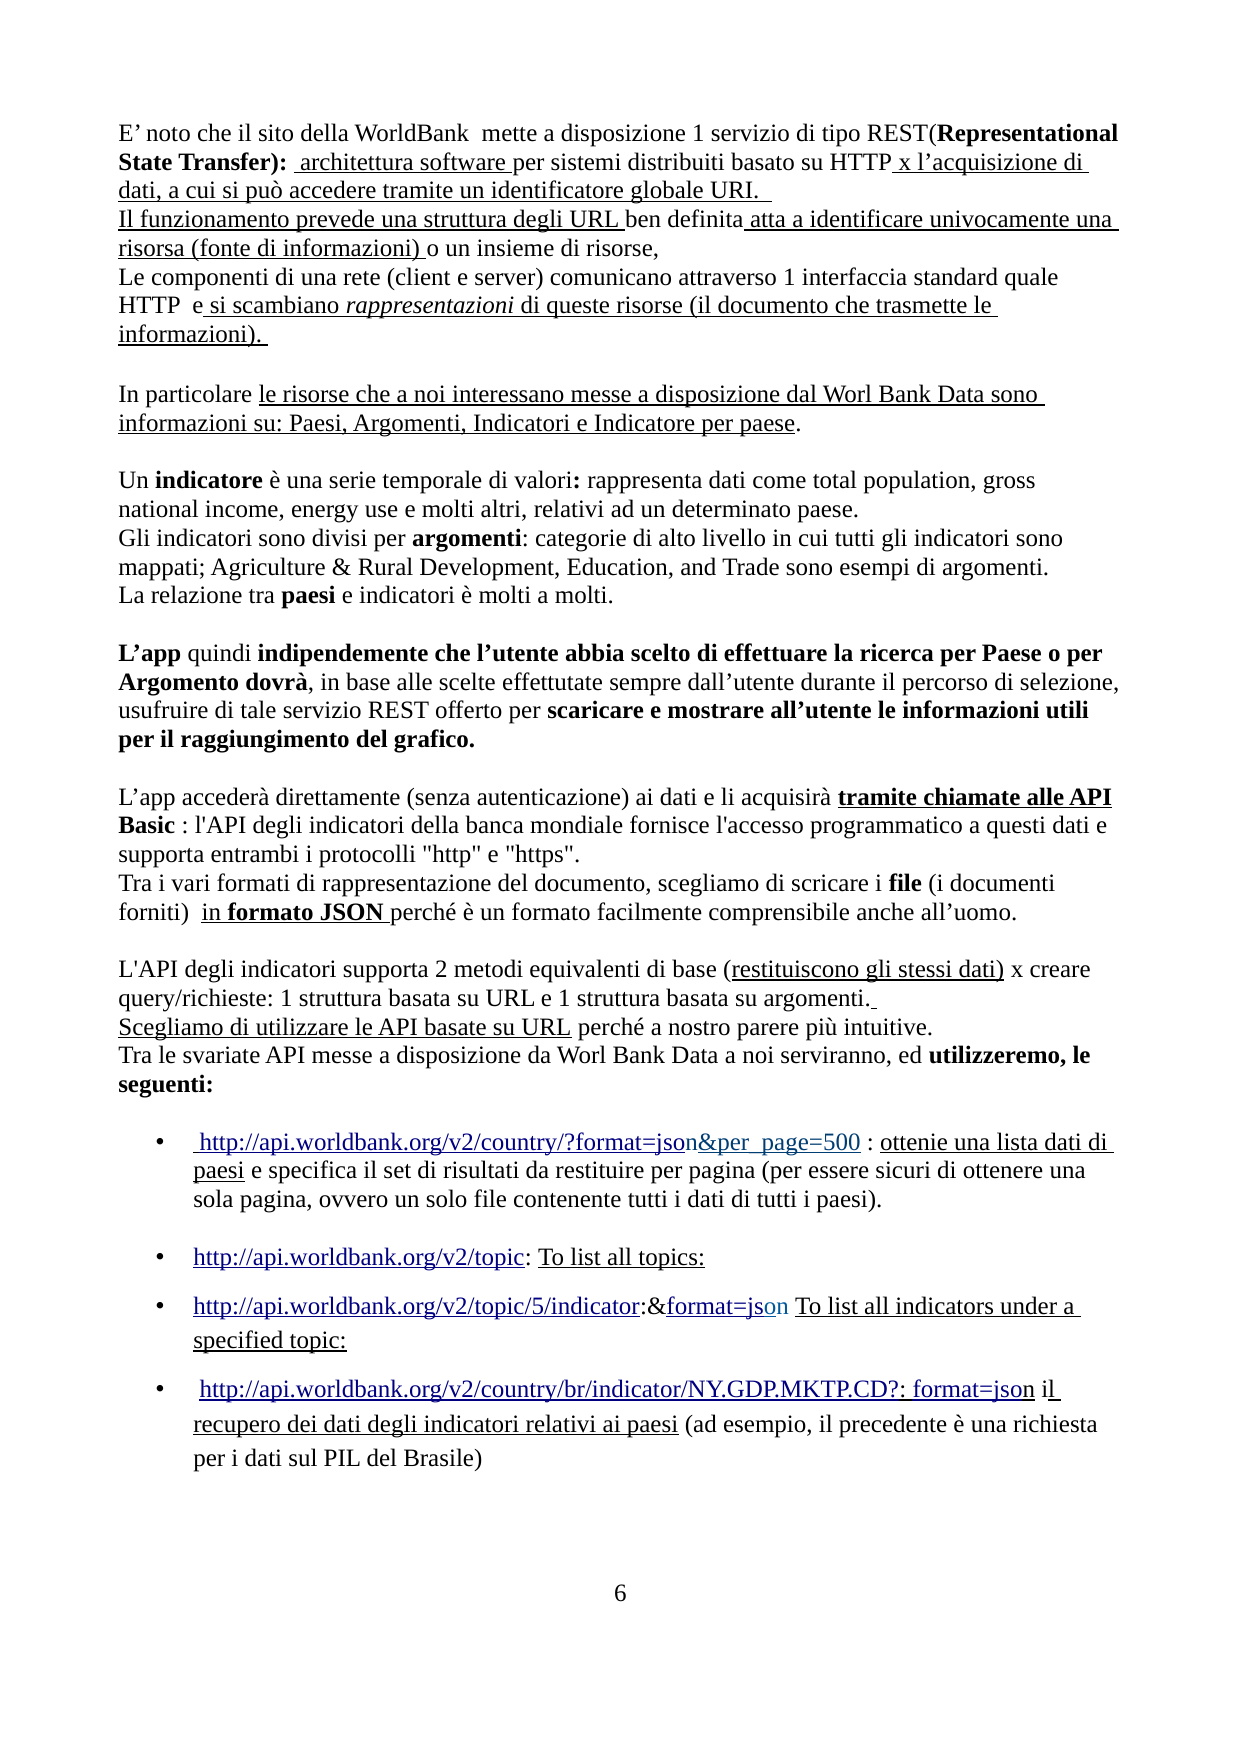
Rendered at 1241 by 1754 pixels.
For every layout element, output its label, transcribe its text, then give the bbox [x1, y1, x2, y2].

text In particolare le risorse che a noi interessano messe a disposizione dal Worl Bank Data sono informazioni su: Paesi, Argomenti, Indicatori e Indicatore per paese. [118, 379, 1122, 437]
list http://api.worldbank.org/v2/topic: To list all topics: [156, 1242, 1122, 1271]
list http://api.worldbank.org/v2/country/?format=json&per_page=500 : ottenie una lista dati di paesi e specifica il set di risultati da restituire per pagina (per essere sicuri di ottenere una sola pagina, ovvero un solo file contenente tutti i dati di tutti i paesi). [156, 1127, 1122, 1213]
text L’app accederà direttamente (senza autenticazione) ai dati e li acquisirà tramite chiamate alle API Basic : l'API degli indicatori della banca mondiale fornisce l'accesso programmatico a questi dati e supporta entrambi i protocolli "http" e "https". Tra i vari formati di rappresentazione del documento, scegliamo di scricare i file (i documenti forniti) in formato JSON perché è un formato facilmente comprensibile anche all’uomo. [118, 782, 1122, 926]
text Scegliamo di utilizzare le API basate su URL perché a nostro parere più intuitive. [118, 1012, 1122, 1041]
text La relazione tra paesi e indicatori è molti a molti. [118, 581, 1122, 609]
list http://api.worldbank.org/v2/topic/5/indicator:&format=json To list all indicators under a specified topic: [156, 1291, 1122, 1354]
text L’app quindi indipendemente che l’utente abbia scelto di effettuare la ricerca per Paese o per Argomento dovrà, in base alle scelte effettutate sempre dall’utente durante il percorso di selezione, usufruire di tale servizio REST offerto per scaricare e mostrare all’utente le informazioni utili per il raggiungimento del grafico. [118, 638, 1122, 753]
text L'API degli indicatori supporta 2 metodi equivalenti di base (restituiscono gli stessi dati) x creare query/richieste: 1 struttura basata su URL e 1 struttura basata su argomenti. [118, 954, 1122, 1012]
list http://api.worldbank.org/v2/country/br/indicator/NY.GDP.MKTP.CD?: format=json il recupero dei dati degli indicatori relativi ai paesi (ad esempio, il precedente è una richiesta per i dati sul PIL del Brasile) [156, 1374, 1122, 1472]
text Il funzionamento prevede una struttura degli URL ben definita atta a identificare univocamente una risorsa (fonte di informazioni) o un insieme di risorse, [118, 204, 1122, 262]
text E’ noto che il sito della WorldBank mette a disposizione 1 servizio di tipo REST(Representational State Transfer): architettura software per sistemi distribuiti basato su HTTP x l’acquisizione di dati, a cui si può accedere tramite un identificatore globale URI. [118, 118, 1122, 204]
text Tra le svariate API messe a disposizione da Worl Bank Data a noi serviranno, ed utilizzeremo, le seguenti: [118, 1041, 1122, 1098]
text Le componenti di una rete (client e server) comunicano attraverso 1 interfaccia standard quale HTTP e si scambiano rappresentazioni di queste risorse (il documento che trasmette le informazioni). [118, 262, 1122, 348]
text Gli indicatori sono divisi per argomenti: categorie di alto livello in cui tutti gli indicatori sono mappati; Agriculture & Rural Development, Education, and Trade sono esempi di argomenti. [118, 523, 1122, 581]
text Un indicatore è una serie temporale di valori: rappresenta dati come total population, gross national income, energy use e molti altri, relativi ad un determinato paese. [118, 466, 1122, 523]
